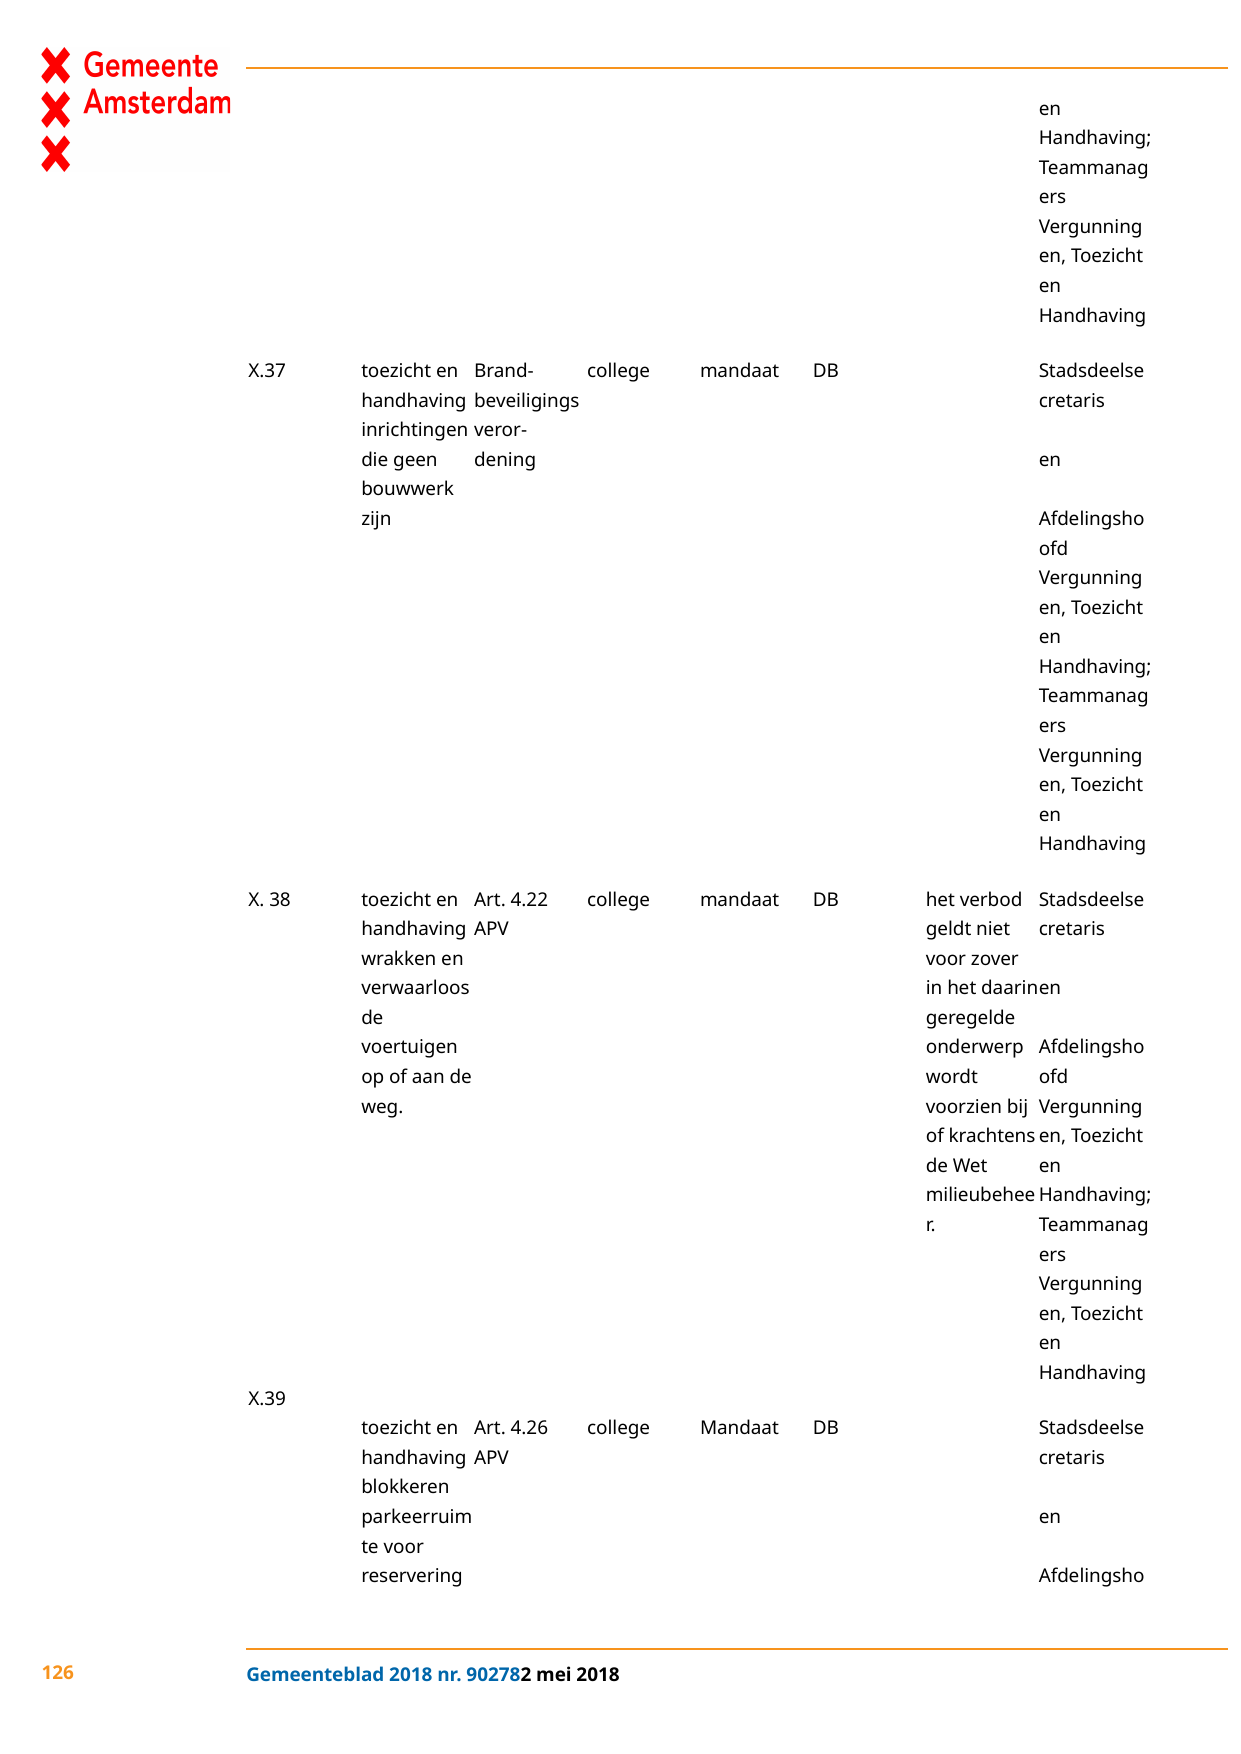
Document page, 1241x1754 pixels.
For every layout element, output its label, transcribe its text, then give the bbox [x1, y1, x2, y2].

picture [41, 47, 231, 172]
table_cell [587, 95, 700, 328]
table_cell toezicht en handhaving wrakken en verwaarloosde voertuigen op of aan de weg. [361, 856, 474, 1385]
table_cell DB [813, 1385, 926, 1588]
table_cell college [587, 1385, 700, 1588]
table_cell toezicht en handhaving blokkeren parkeerruimte voor reservering [361, 1385, 474, 1588]
table_cell Stadsdeelsecretaris en Afdelingsho [1039, 1385, 1152, 1588]
table_cell college [587, 856, 700, 1385]
table_cell X.37 [248, 328, 361, 856]
table_cell Stadsdeelsecretaris en Afdelingshoofd Vergunningen, Toezicht en Handhaving; Teammanagers Vergunningen, Toezicht en Handhaving [1039, 856, 1152, 1385]
table_cell [813, 95, 926, 328]
table_cell [248, 95, 361, 328]
table_cell [474, 95, 587, 328]
table_cell DB [813, 328, 926, 856]
table_cell toezicht en handhaving inrichtingen die geen bouwwerk zijn [361, 328, 474, 856]
table_cell [700, 95, 813, 328]
table_cell [361, 95, 474, 328]
table_cell het verbod geldt niet voor zover in het daarin geregelde onderwerp wordt voorzien bij of krachtens de Wet milieubeheer. [926, 856, 1038, 1385]
table_cell mandaat [700, 328, 813, 856]
table_cell mandaat [700, 856, 813, 1385]
table_cell Art. 4.26 APV [474, 1385, 587, 1588]
table_cell [926, 95, 1038, 328]
table_cell Brand-beveiligingsveror-dening [474, 328, 587, 856]
table_cell Stadsdeelsecretaris en Afdelingshoofd Vergunningen, Toezicht en Handhaving; Teammanagers Vergunningen, Toezicht en Handhaving [1039, 328, 1152, 856]
table_cell en Handhaving; Teammanagers Vergunningen, Toezicht en Handhaving [1039, 95, 1152, 328]
table_cell [926, 328, 1038, 856]
table_cell Mandaat [700, 1385, 813, 1588]
table_cell college [587, 328, 700, 856]
table_cell X. 38 [248, 856, 361, 1385]
table_cell DB [813, 856, 926, 1385]
table_cell X.39 [248, 1385, 361, 1588]
table_cell Art. 4.22 APV [474, 856, 587, 1385]
table_cell [926, 1385, 1038, 1588]
